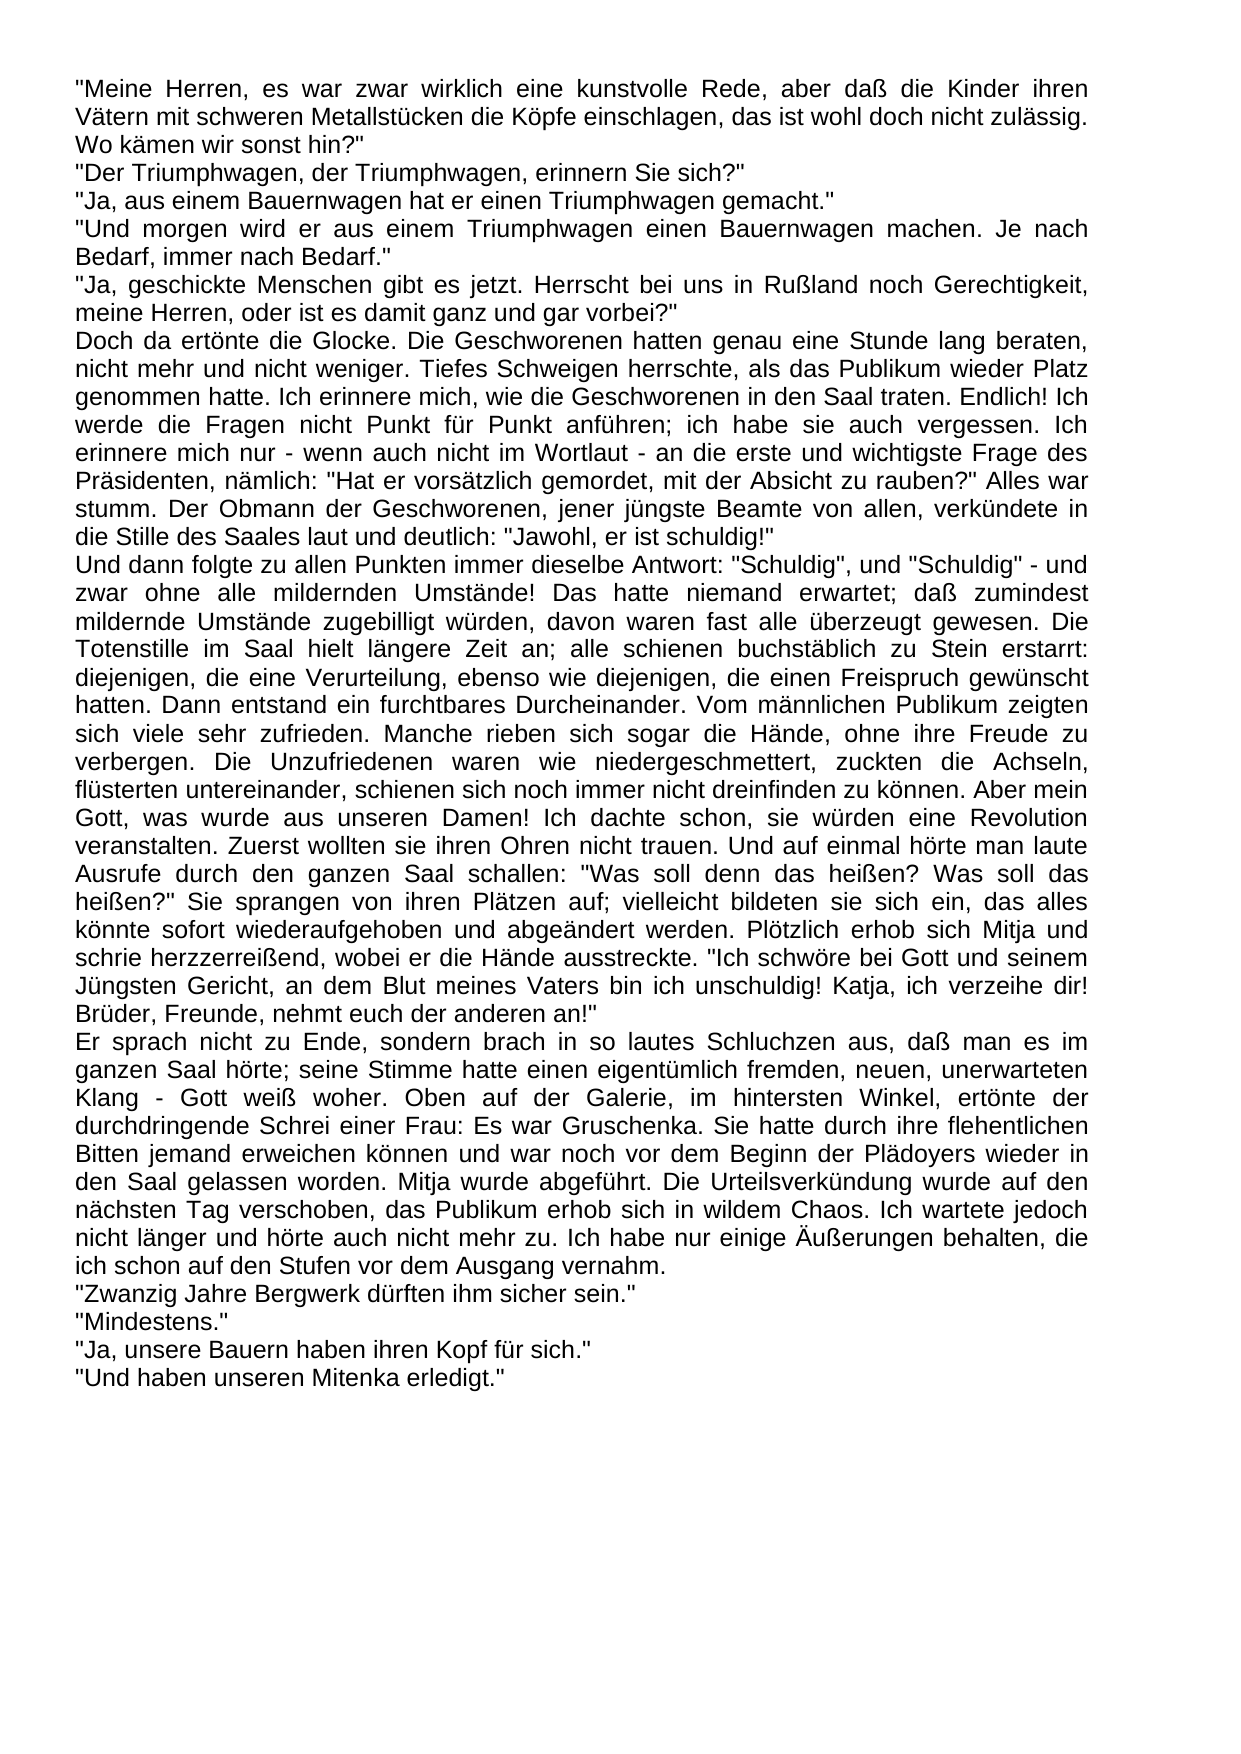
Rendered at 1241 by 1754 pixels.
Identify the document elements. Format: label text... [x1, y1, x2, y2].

text "Meine Herren, es war zwar wirklich eine kunstvolle Rede, aber daß die Kinder ihren Vätern mit schweren Metallstücken die Köpfe einschlagen, das ist wohl doch nicht zulässig. Wo kämen wir sonst hin?" [75, 75, 1091, 159]
text "Ja, unsere Bauern haben ihren Kopf für sich." [75, 1336, 1091, 1364]
text "Und haben unseren Mitenka erledigt." [75, 1364, 1091, 1392]
text "Mindestens." [75, 1308, 1091, 1336]
text "Und morgen wird er aus einem Triumphwagen einen Bauernwagen machen. Je nach Bedarf, immer nach Bedarf." [75, 215, 1091, 271]
text "Der Triumphwagen, der Triumphwagen, erinnern Sie sich?" [75, 159, 1091, 187]
text "Ja, geschickte Menschen gibt es jetzt. Herrscht bei uns in Rußland noch Gerechtigkeit, meine Herren, oder ist es damit ganz und gar vorbei?" [75, 271, 1091, 327]
text Doch da ertönte die Glocke. Die Geschworenen hatten genau eine Stunde lang beraten, nicht mehr und nicht weniger. Tiefes Schweigen herrschte, als das Publikum wieder Platz genommen hatte. Ich erinnere mich, wie die Geschworenen in den Saal traten. Endlich! Ich werde die Fragen nicht Punkt für Punkt anführen; ich habe sie auch vergessen. Ich erinnere mich nur - wenn auch nicht im Wortlaut - an die erste und wichtigste Frage des Präsidenten, nämlich: "Hat er vorsätzlich gemordet, mit der Absicht zu rauben?" Alles war stumm. Der Obmann der Geschworenen, jener jüngste Beamte von allen, verkündete in die Stille des Saales laut und deutlich: "Jawohl, er ist schuldig!" [75, 327, 1091, 551]
text Und dann folgte zu allen Punkten immer dieselbe Antwort: "Schuldig", und "Schuldig" - und zwar ohne alle mildernden Umstände! Das hatte niemand erwartet; daß zumindest mildernde Umstände zugebilligt würden, davon waren fast alle überzeugt gewesen. Die Totenstille im Saal hielt längere Zeit an; alle schienen buchstäblich zu Stein erstarrt: diejenigen, die eine Verurteilung, ebenso wie diejenigen, die einen Freispruch gewünscht hatten. Dann entstand ein furchtbares Durcheinander. Vom männlichen Publikum zeigten sich viele sehr zufrieden. Manche rieben sich sogar die Hände, ohne ihre Freude zu verbergen. Die Unzufriedenen waren wie niedergeschmettert, zuckten die Achseln, flüsterten untereinander, schienen sich noch immer nicht dreinfinden zu können. Aber mein Gott, was wurde aus unseren Damen! Ich dachte schon, sie würden eine Revolution veranstalten. Zuerst wollten sie ihren Ohren nicht trauen. Und auf einmal hörte man laute Ausrufe durch den ganzen Saal schallen: "Was soll denn das heißen? Was soll das heißen?" Sie sprangen von ihren Plätzen auf; vielleicht bildeten sie sich ein, das alles könnte sofort wiederaufgehoben und abgeändert werden. Plötzlich erhob sich Mitja und schrie herzzerreißend, wobei er die Hände ausstreckte. "Ich schwöre bei Gott und seinem Jüngsten Gericht, an dem Blut meines Vaters bin ich unschuldig! Katja, ich verzeihe dir! Brüder, Freunde, nehmt euch der anderen an!" [75, 551, 1091, 1028]
text "Ja, aus einem Bauernwagen hat er einen Triumphwagen gemacht." [75, 187, 1091, 215]
text Er sprach nicht zu Ende, sondern brach in so lautes Schluchzen aus, daß man es im ganzen Saal hörte; seine Stimme hatte einen eigentümlich fremden, neuen, unerwarteten Klang - Gott weiß woher. Oben auf der Galerie, im hintersten Winkel, ertönte der durchdringende Schrei einer Frau: Es war Gruschenka. Sie hatte durch ihre flehentlichen Bitten jemand erweichen können und war noch vor dem Beginn der Plädoyers wieder in den Saal gelassen worden. Mitja wurde abgeführt. Die Urteilsverkündung wurde auf den nächsten Tag verschoben, das Publikum erhob sich in wildem Chaos. Ich wartete jedoch nicht länger und hörte auch nicht mehr zu. Ich habe nur einige Äußerungen behalten, die ich schon auf den Stufen vor dem Ausgang vernahm. [75, 1028, 1091, 1280]
text "Zwanzig Jahre Bergwerk dürften ihm sicher sein." [75, 1280, 1091, 1308]
